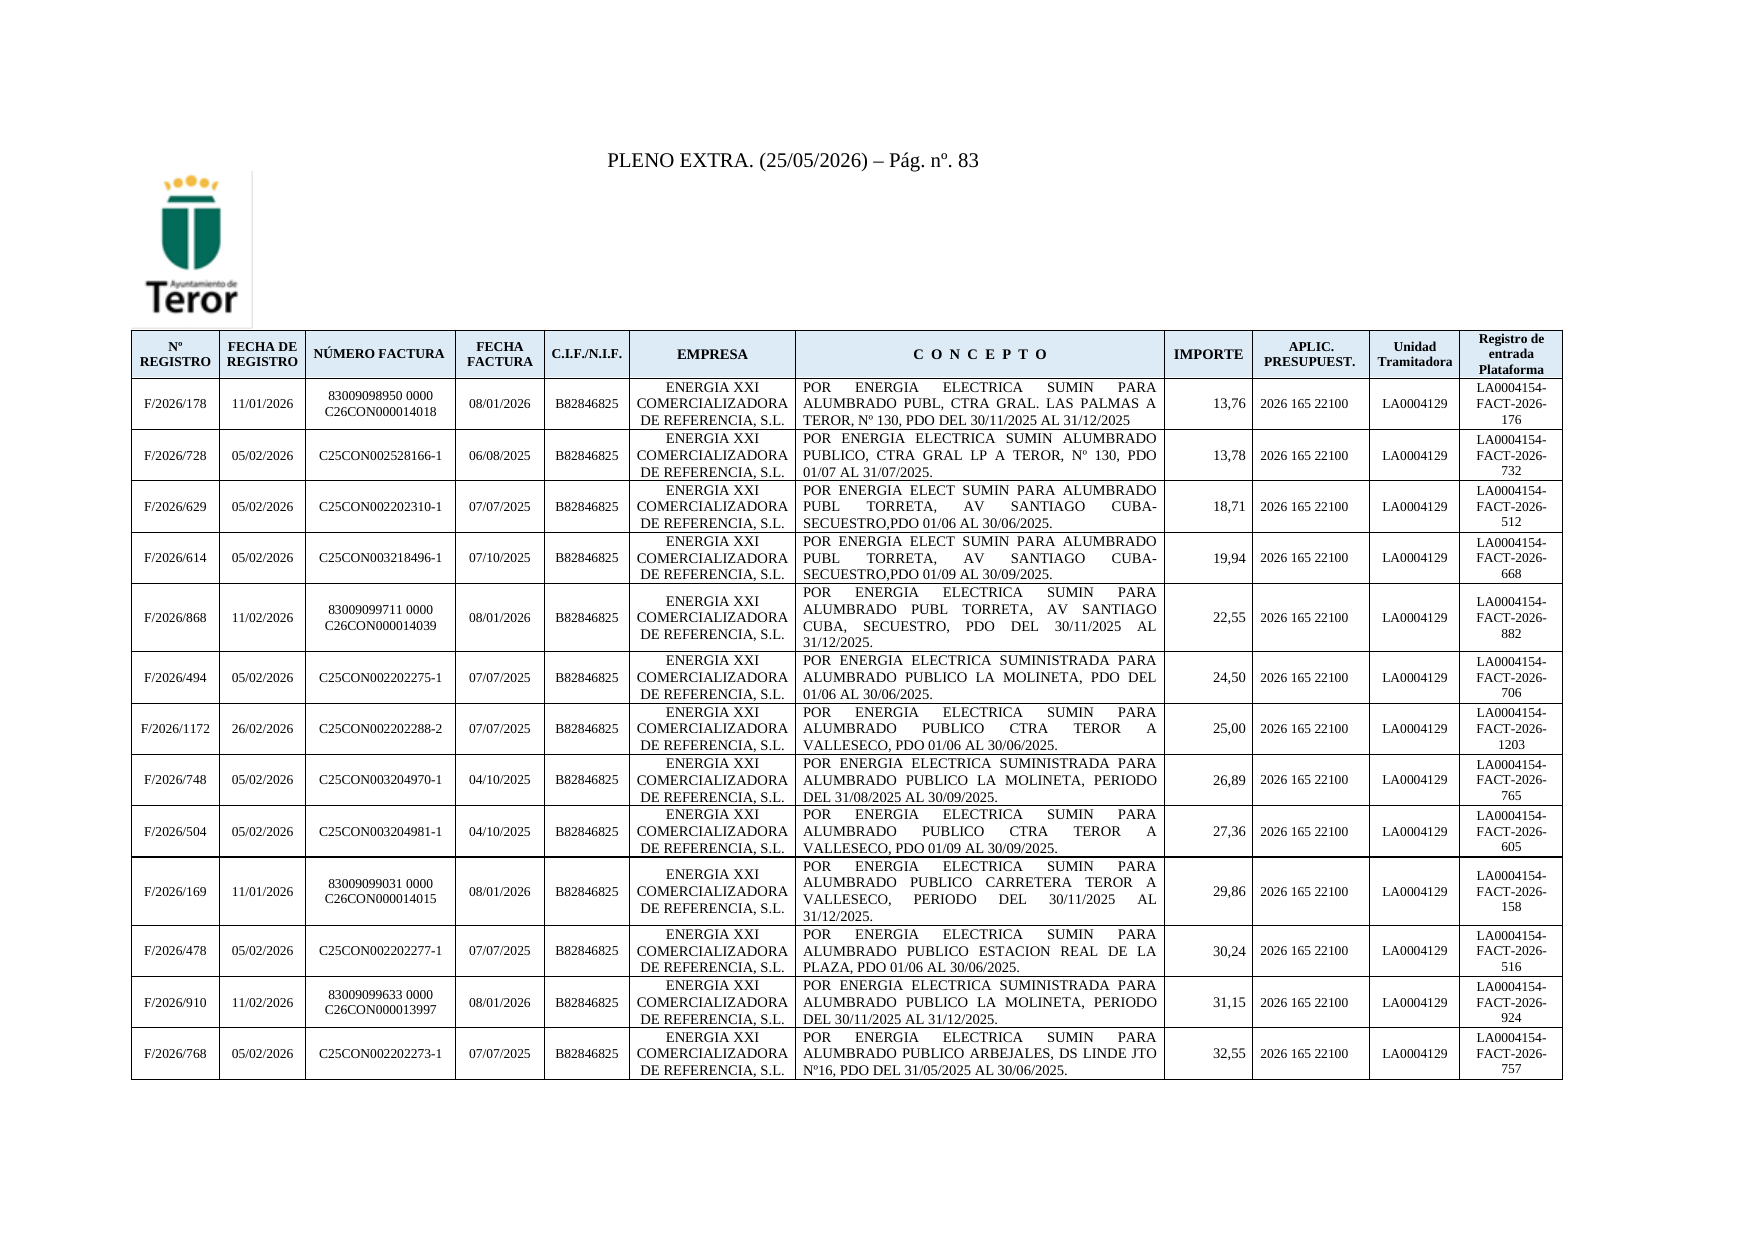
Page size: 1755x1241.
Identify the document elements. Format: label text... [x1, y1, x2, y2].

table_cell LA0004129 [1370, 926, 1459, 976]
table_cell POR ENERGIA ELECTRICA SUMINISTRADA PARA ALUMBRADO PUBLICO LA MOLINETA, PERIODO DEL 30/11/2025 AL 31/12/2025. [796, 977, 1164, 1027]
table_cell 06/08/2025 [456, 430, 544, 480]
table_cell 2026 165 22100 [1253, 379, 1369, 429]
table_cell B82846825 [545, 533, 629, 583]
table_cell B82846825 [545, 379, 629, 429]
table_cell 05/02/2026 [220, 806, 305, 856]
table_cell LA0004129 [1370, 379, 1459, 429]
table_cell C25CON002202310-1 [306, 481, 455, 532]
table_cell ENERGIA XXI COMERCIALIZADORA DE REFERENCIA, S.L. [630, 858, 795, 924]
table_cell LA0004154-FACT-2026-516 [1460, 926, 1562, 976]
table_header EMPRESA [630, 331, 795, 377]
table_cell 08/01/2026 [456, 379, 544, 429]
table_cell LA0004154-FACT-2026-706 [1460, 652, 1562, 702]
table_cell 05/02/2026 [220, 652, 305, 702]
table_cell ENERGIA XXI COMERCIALIZADORA DE REFERENCIA, S.L. [630, 977, 795, 1027]
table_cell 26,89 [1165, 755, 1252, 805]
table_cell B82846825 [545, 584, 629, 651]
table_cell LA0004154-FACT-2026-732 [1460, 430, 1562, 480]
table_cell LA0004129 [1370, 858, 1459, 924]
table_cell C25CON002202273-1 [306, 1028, 455, 1079]
table_cell C25CON003218496-1 [306, 533, 455, 583]
table_header FECHA DE REGISTRO [220, 331, 305, 377]
table_cell 07/10/2025 [456, 533, 544, 583]
table_cell F/2026/728 [132, 430, 219, 480]
table_cell ENERGIA XXI COMERCIALIZADORA DE REFERENCIA, S.L. [630, 584, 795, 651]
table_cell 07/07/2025 [456, 704, 544, 754]
table_cell LA0004129 [1370, 806, 1459, 856]
table_cell F/2026/169 [132, 858, 219, 924]
table_cell B82846825 [545, 806, 629, 856]
table_cell 2026 165 22100 [1253, 755, 1369, 805]
table_cell 05/02/2026 [220, 430, 305, 480]
table_header IMPORTE [1165, 331, 1252, 377]
table_cell B82846825 [545, 926, 629, 976]
table_cell POR ENERGIA ELECTRICA SUMIN PARA ALUMBRADO PUBL, CTRA GRAL. LAS PALMAS A TEROR, Nº 130, PDO DEL 30/11/2025 AL 31/12/2025 [796, 379, 1164, 429]
table_cell F/2026/614 [132, 533, 219, 583]
table_cell 11/02/2026 [220, 977, 305, 1027]
table_cell 22,55 [1165, 584, 1252, 651]
table_cell 11/02/2026 [220, 584, 305, 651]
table_cell 2026 165 22100 [1253, 926, 1369, 976]
table_cell C25CON002202277-1 [306, 926, 455, 976]
table_cell LA0004154-FACT-2026-757 [1460, 1028, 1562, 1079]
table_cell POR ENERGIA ELECTRICA SUMINISTRADA PARA ALUMBRADO PUBLICO LA MOLINETA, PERIODO DEL 31/08/2025 AL 30/09/2025. [796, 755, 1164, 805]
table_cell ENERGIA XXI COMERCIALIZADORA DE REFERENCIA, S.L. [630, 704, 795, 754]
table_cell 83009099711 0000 C26CON000014039 [306, 584, 455, 651]
table_cell ENERGIA XXI COMERCIALIZADORA DE REFERENCIA, S.L. [630, 1028, 795, 1079]
table_cell 08/01/2026 [456, 584, 544, 651]
table_cell LA0004129 [1370, 533, 1459, 583]
table_cell 13,78 [1165, 430, 1252, 480]
table_cell LA0004154-FACT-2026-512 [1460, 481, 1562, 532]
table_cell 26/02/2026 [220, 704, 305, 754]
table_header Nº REGISTRO [132, 331, 219, 377]
table_cell ENERGIA XXI COMERCIALIZADORA DE REFERENCIA, S.L. [630, 806, 795, 856]
table_cell C25CON002202288-2 [306, 704, 455, 754]
table_cell 07/07/2025 [456, 1028, 544, 1079]
table_cell 2026 165 22100 [1253, 533, 1369, 583]
table_cell B82846825 [545, 977, 629, 1027]
table_cell POR ENERGIA ELECT SUMIN PARA ALUMBRADO PUBL TORRETA, AV SANTIAGO CUBA-SECUESTRO,PDO 01/06 AL 30/06/2025. [796, 481, 1164, 532]
table_cell F/2026/494 [132, 652, 219, 702]
table_cell 08/01/2026 [456, 858, 544, 924]
table_cell POR ENERGIA ELECTRICA SUMIN PARA ALUMBRADO PUBLICO CARRETERA TEROR A VALLESECO, PERIODO DEL 30/11/2025 AL 31/12/2025. [796, 858, 1164, 924]
table_cell LA0004129 [1370, 481, 1459, 532]
table_cell POR ENERGIA ELECTRICA SUMIN PARA ALUMBRADO PUBLICO CTRA TEROR A VALLESECO, PDO 01/09 AL 30/09/2025. [796, 806, 1164, 856]
table_cell POR ENERGIA ELECTRICA SUMINISTRADA PARA ALUMBRADO PUBLICO LA MOLINETA, PDO DEL 01/06 AL 30/06/2025. [796, 652, 1164, 702]
table_cell LA0004154-FACT-2026-668 [1460, 533, 1562, 583]
table_cell 05/02/2026 [220, 481, 305, 532]
table_cell 13,76 [1165, 379, 1252, 429]
table_cell 11/01/2026 [220, 379, 305, 429]
table_cell 2026 165 22100 [1253, 858, 1369, 924]
table_cell 31,15 [1165, 977, 1252, 1027]
table_cell LA0004154-FACT-2026-605 [1460, 806, 1562, 856]
table_cell B82846825 [545, 481, 629, 532]
table_cell 27,36 [1165, 806, 1252, 856]
table_cell 2026 165 22100 [1253, 430, 1369, 480]
table_cell 19,94 [1165, 533, 1252, 583]
table_cell ENERGIA XXI COMERCIALIZADORA DE REFERENCIA, S.L. [630, 652, 795, 702]
table_cell F/2026/629 [132, 481, 219, 532]
table_cell 83009099031 0000 C26CON000014015 [306, 858, 455, 924]
table_cell B82846825 [545, 430, 629, 480]
table_cell POR ENERGIA ELECTRICA SUMIN ALUMBRADO PUBLICO, CTRA GRAL LP A TEROR, Nº 130, PDO 01/07 AL 31/07/2025. [796, 430, 1164, 480]
table_cell LA0004129 [1370, 652, 1459, 702]
table_cell B82846825 [545, 755, 629, 805]
table_cell ENERGIA XXI COMERCIALIZADORA DE REFERENCIA, S.L. [630, 379, 795, 429]
table_cell F/2026/868 [132, 584, 219, 651]
table_cell 25,00 [1165, 704, 1252, 754]
table_cell F/2026/910 [132, 977, 219, 1027]
table_cell 07/07/2025 [456, 481, 544, 532]
table_cell F/2026/178 [132, 379, 219, 429]
table_cell ENERGIA XXI COMERCIALIZADORA DE REFERENCIA, S.L. [630, 533, 795, 583]
table_cell ENERGIA XXI COMERCIALIZADORA DE REFERENCIA, S.L. [630, 430, 795, 480]
table_cell LA0004154-FACT-2026-882 [1460, 584, 1562, 651]
table_cell C25CON002528166-1 [306, 430, 455, 480]
table_header FECHA FACTURA [456, 331, 544, 377]
table_cell POR ENERGIA ELECTRICA SUMIN PARA ALUMBRADO PUBLICO ARBEJALES, DS LINDE JTO Nº16, PDO DEL 31/05/2025 AL 30/06/2025. [796, 1028, 1164, 1079]
table_cell F/2026/1172 [132, 704, 219, 754]
table_cell POR ENERGIA ELECTRICA SUMIN PARA ALUMBRADO PUBLICO ESTACION REAL DE LA PLAZA, PDO 01/06 AL 30/06/2025. [796, 926, 1164, 976]
table_cell LA0004129 [1370, 584, 1459, 651]
table_cell 2026 165 22100 [1253, 481, 1369, 532]
table_cell LA0004129 [1370, 430, 1459, 480]
table_header Unidad Tramitadora [1370, 331, 1459, 377]
table_cell 29,86 [1165, 858, 1252, 924]
table_cell ENERGIA XXI COMERCIALIZADORA DE REFERENCIA, S.L. [630, 926, 795, 976]
table_cell LA0004154-FACT-2026-1203 [1460, 704, 1562, 754]
table_cell 24,50 [1165, 652, 1252, 702]
table_cell 05/02/2026 [220, 755, 305, 805]
table_cell 2026 165 22100 [1253, 704, 1369, 754]
table_cell 05/02/2026 [220, 533, 305, 583]
table_cell LA0004129 [1370, 1028, 1459, 1079]
table_cell F/2026/768 [132, 1028, 219, 1079]
table_cell F/2026/504 [132, 806, 219, 856]
table_cell B82846825 [545, 652, 629, 702]
table_header APLIC. PRESUPUEST. [1253, 331, 1369, 377]
table_cell ENERGIA XXI COMERCIALIZADORA DE REFERENCIA, S.L. [630, 755, 795, 805]
table_cell LA0004154-FACT-2026-158 [1460, 858, 1562, 924]
table_cell B82846825 [545, 704, 629, 754]
table_cell 83009099633 0000 C26CON000013997 [306, 977, 455, 1027]
table_cell 11/01/2026 [220, 858, 305, 924]
table_cell LA0004129 [1370, 755, 1459, 805]
table_cell 2026 165 22100 [1253, 652, 1369, 702]
table_header Registro de entrada Plataforma [1460, 331, 1562, 377]
table_cell 08/01/2026 [456, 977, 544, 1027]
table_cell LA0004154-FACT-2026-924 [1460, 977, 1562, 1027]
table_cell 04/10/2025 [456, 806, 544, 856]
table_cell POR ENERGIA ELECT SUMIN PARA ALUMBRADO PUBL TORRETA, AV SANTIAGO CUBA-SECUESTRO,PDO 01/09 AL 30/09/2025. [796, 533, 1164, 583]
table_cell F/2026/478 [132, 926, 219, 976]
table_cell F/2026/748 [132, 755, 219, 805]
table_cell 2026 165 22100 [1253, 584, 1369, 651]
table_cell C25CON003204970-1 [306, 755, 455, 805]
table_cell C25CON002202275-1 [306, 652, 455, 702]
table_cell 2026 165 22100 [1253, 977, 1369, 1027]
table_cell 2026 165 22100 [1253, 1028, 1369, 1079]
table_cell 30,24 [1165, 926, 1252, 976]
table_cell 04/10/2025 [456, 755, 544, 805]
table_cell 2026 165 22100 [1253, 806, 1369, 856]
table_cell 32,55 [1165, 1028, 1252, 1079]
table_cell POR ENERGIA ELECTRICA SUMIN PARA ALUMBRADO PUBLICO CTRA TEROR A VALLESECO, PDO 01/06 AL 30/06/2025. [796, 704, 1164, 754]
table_cell LA0004154-FACT-2026-176 [1460, 379, 1562, 429]
table_header C.I.F./N.I.F. [545, 331, 629, 377]
table_cell 83009098950 0000 C26CON000014018 [306, 379, 455, 429]
table_header C O N C E P T O [796, 331, 1164, 377]
table_cell C25CON003204981-1 [306, 806, 455, 856]
table_cell LA0004129 [1370, 704, 1459, 754]
table_cell 05/02/2026 [220, 926, 305, 976]
table_cell B82846825 [545, 1028, 629, 1079]
table_cell LA0004129 [1370, 977, 1459, 1027]
table_cell 05/02/2026 [220, 1028, 305, 1079]
table_cell POR ENERGIA ELECTRICA SUMIN PARA ALUMBRADO PUBL TORRETA, AV SANTIAGO CUBA, SECUESTRO, PDO DEL 30/11/2025 AL 31/12/2025. [796, 584, 1164, 651]
table_cell ENERGIA XXI COMERCIALIZADORA DE REFERENCIA, S.L. [630, 481, 795, 532]
table_cell 07/07/2025 [456, 926, 544, 976]
table_cell 07/07/2025 [456, 652, 544, 702]
table_cell 18,71 [1165, 481, 1252, 532]
table_cell LA0004154-FACT-2026-765 [1460, 755, 1562, 805]
table_header NÚMERO FACTURA [306, 331, 455, 377]
table_cell B82846825 [545, 858, 629, 924]
